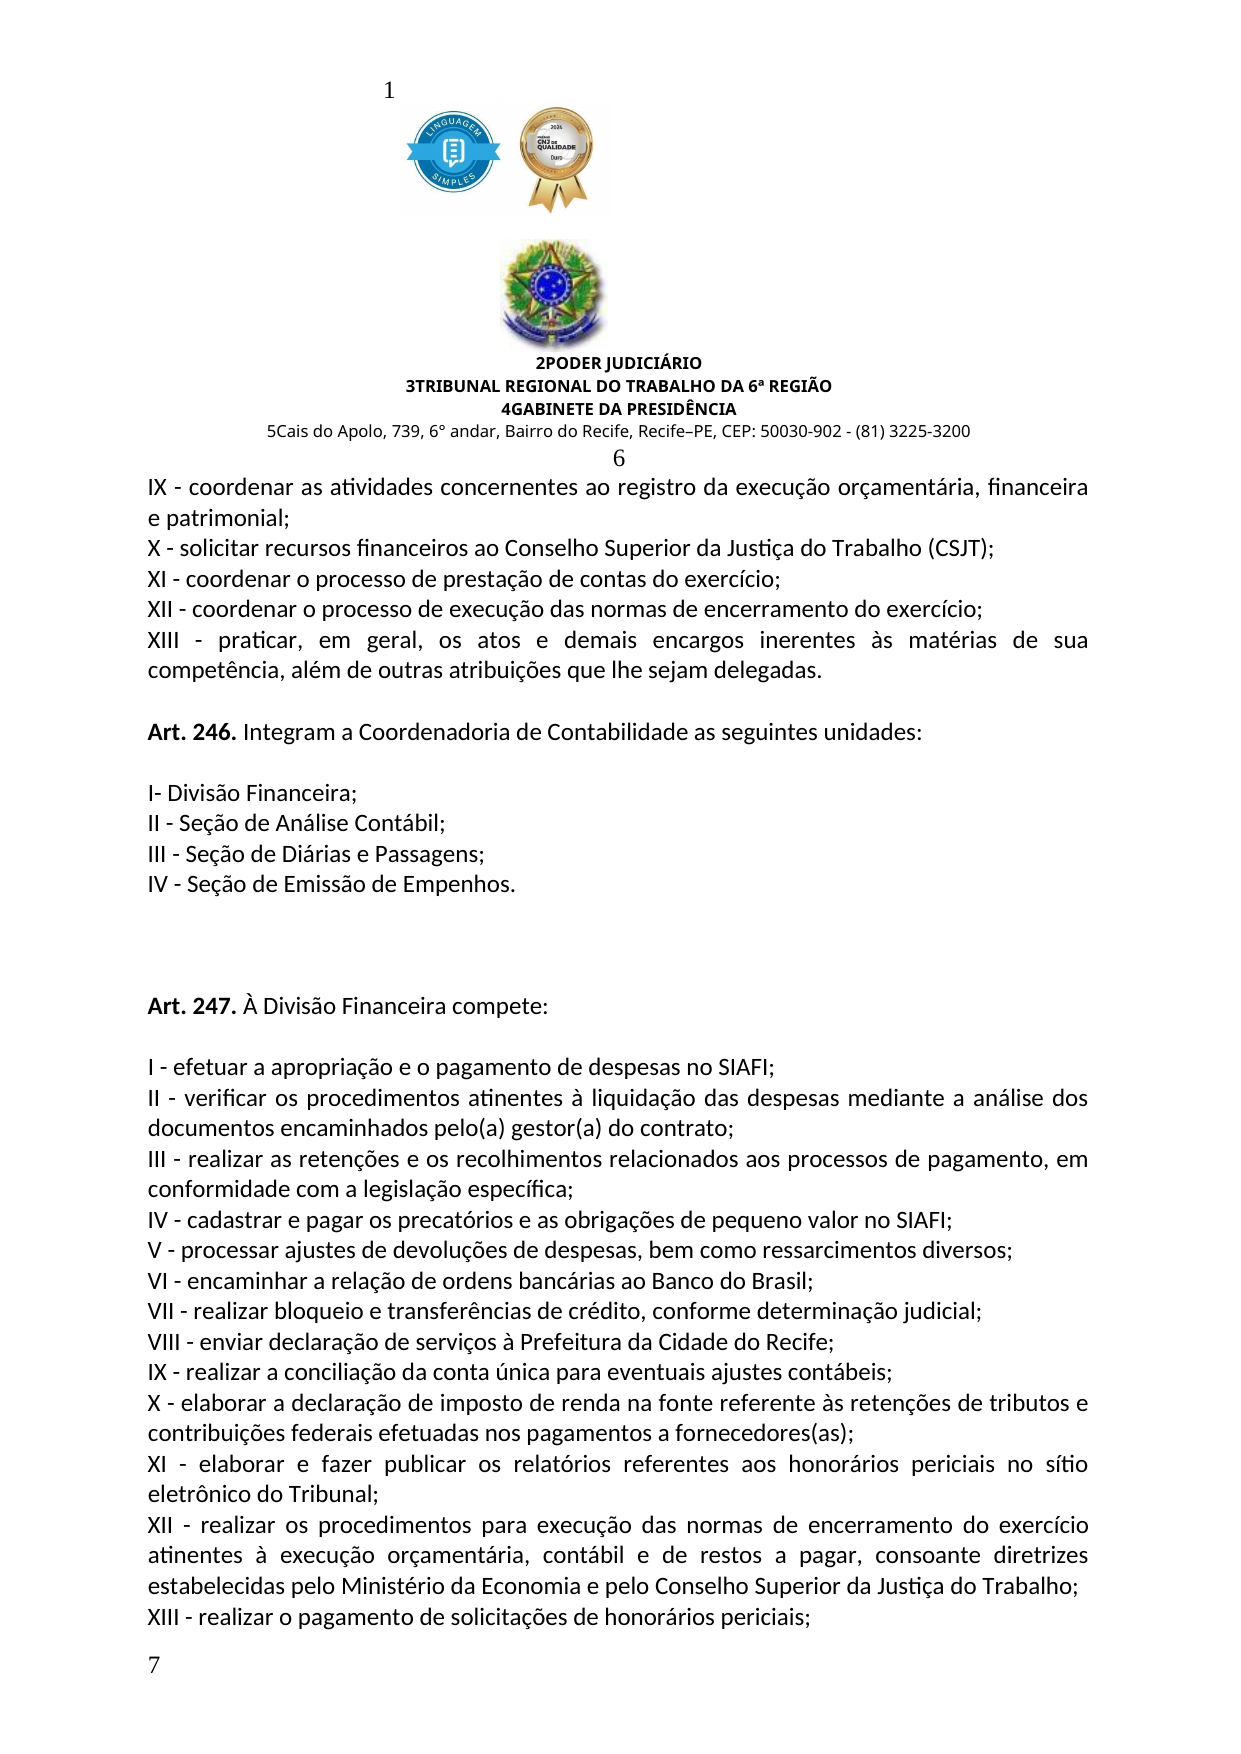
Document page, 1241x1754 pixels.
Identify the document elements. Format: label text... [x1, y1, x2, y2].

text III - realizar as retenções e os recolhimentos relacionados aos processos de pagamento, em conformidade com a legislação específica; [147, 1143, 1090, 1204]
text IX - realizar a conciliação da conta única para eventuais ajustes contábeis; [147, 1357, 1090, 1387]
text XIII - praticar, em geral, os atos e demais encargos inerentes às matérias de sua competência, além de outras atribuições que lhe sejam delegadas. [147, 624, 1090, 685]
text II - Seção de Análise Contábil; [147, 807, 1090, 838]
text II - verificar os procedimentos atinentes à liquidação das despesas mediante a análise dos documentos encaminhados pelo(a) gestor(a) do contrato; [147, 1082, 1090, 1143]
text I - efetuar a apropriação e o pagamento de despesas no SIAFI; [148, 1051, 1090, 1082]
text IX - coordenar as atividades concernentes ao registro da execução orçamentária, financeira e patrimonial; [147, 471, 1090, 532]
text X - solicitar recursos financeiros ao Conselho Superior da Justiça do Trabalho (CSJT); [147, 532, 1090, 563]
text XI - coordenar o processo de prestação de contas do exercício; [147, 563, 1090, 593]
text VIII - enviar declaração de serviços à Prefeitura da Cidade do Recife; [147, 1326, 1090, 1357]
text VI - encaminhar a relação de ordens bancárias ao Banco do Brasil; [147, 1265, 1090, 1296]
text IV - cadastrar e pagar os precatórios e as obrigações de pequeno valor no SIAFI; [147, 1204, 1090, 1234]
text XII - realizar os procedimentos para execução das normas de encerramento do exercício atinentes à execução orçamentária, contábil e de restos a pagar, consoante diretrizes estabelecidas pelo Ministério da Economia e pelo Conselho Superior da Justiça do Trabalho; [147, 1509, 1090, 1601]
text XI - elaborar e fazer publicar os relatórios referentes aos honorários periciais no sítio eletrônico do Tribunal; [147, 1448, 1090, 1509]
text V - processar ajustes de devoluções de despesas, bem como ressarcimentos diversos; [147, 1234, 1090, 1265]
text XII - coordenar o processo de execução das normas de encerramento do exercício; [147, 593, 1090, 624]
text VII - realizar bloqueio e transferências de crédito, conforme determinação judicial; [147, 1296, 1090, 1326]
text IV - Seção de Emissão de Empenhos. [147, 868, 1090, 899]
text Art. 247. À Divisão Financeira compete: [147, 990, 1090, 1021]
text I- Divisão Financeira; [148, 777, 1090, 807]
text X - elaborar a declaração de imposto de renda na fonte referente às retenções de tributos e contribuições federais efetuadas nos pagamentos a fornecedores(as); [147, 1387, 1090, 1448]
text XIII - realizar o pagamento de solicitações de honorários periciais; [147, 1601, 1090, 1631]
text III - Seção de Diárias e Passagens; [147, 838, 1090, 868]
text Art. 246. Integram a Coordenadoria de Contabilidade as seguintes unidades: [147, 716, 1090, 746]
